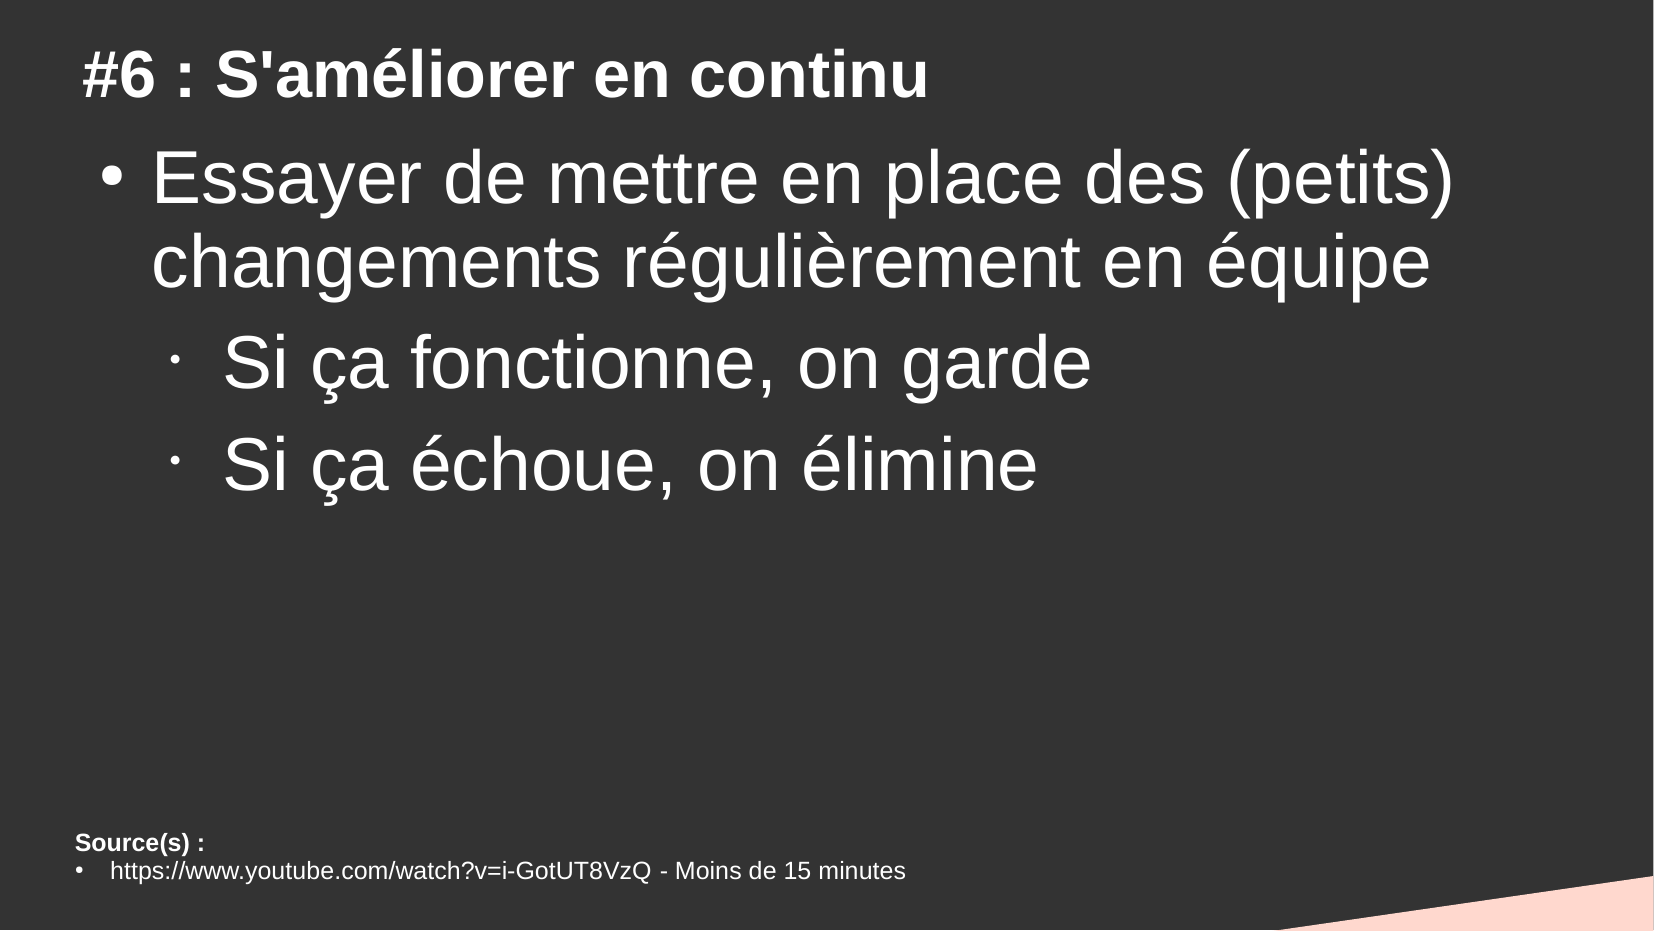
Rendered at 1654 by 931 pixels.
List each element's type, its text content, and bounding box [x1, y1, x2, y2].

text_box [1272, 875, 1654, 931]
text_box Source(s) : https://www.youtube.com/watch?v=i-GotUT8VzQ - Moins de 15 minutes [60, 821, 1546, 921]
list Essayer de mettre en place des (petits) changements régulièrement en équipe Si ça fonctionne, on garde Si ça échoue, on élimine [80, 135, 1620, 777]
title #6 : S'améliorer en continu [82, 37, 1619, 119]
